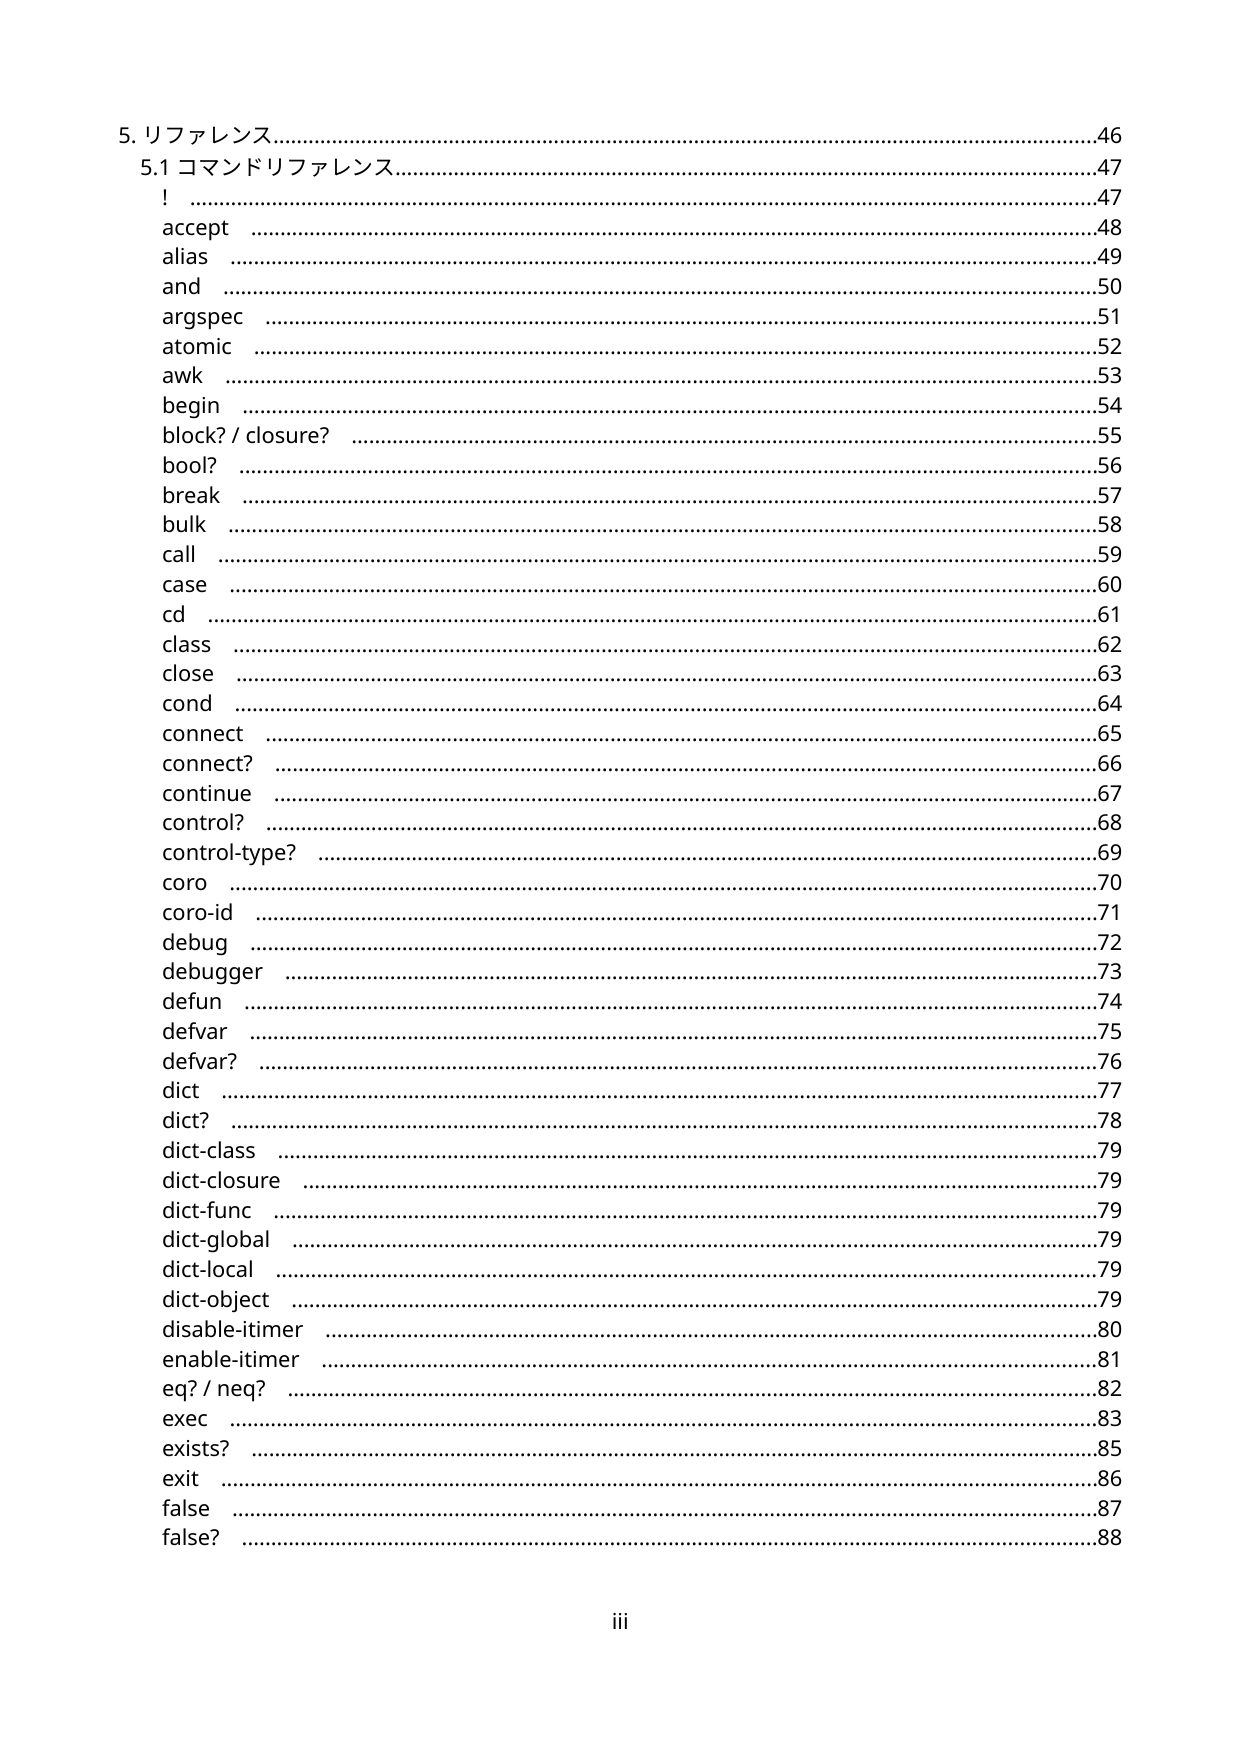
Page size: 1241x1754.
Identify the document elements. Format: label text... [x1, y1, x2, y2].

text and 50 [162, 271, 1122, 301]
text dict-global 79 [162, 1224, 1122, 1254]
text defvar 75 [162, 1016, 1122, 1046]
text dict-local 79 [162, 1254, 1122, 1284]
text debug 72 [162, 926, 1122, 956]
text eq? / neq? 82 [162, 1373, 1122, 1403]
text debugger 73 [162, 956, 1122, 986]
text defun 74 [162, 986, 1122, 1016]
text coro 70 [162, 867, 1122, 897]
text false 87 [162, 1492, 1122, 1522]
text control-type? 69 [162, 837, 1122, 867]
text dict-object 79 [162, 1284, 1122, 1314]
text dict 77 [162, 1075, 1122, 1105]
text exists? 85 [162, 1433, 1122, 1463]
text dict-class 79 [162, 1135, 1122, 1165]
text bulk 58 [162, 509, 1122, 539]
text case 60 [162, 569, 1122, 599]
text begin 54 [162, 390, 1122, 420]
text call 59 [162, 539, 1122, 569]
text ! 47 [162, 182, 1122, 211]
text dict-closure 79 [162, 1165, 1122, 1194]
text close 63 [162, 658, 1122, 688]
text disable-itimer 80 [162, 1314, 1122, 1343]
text class 62 [162, 628, 1122, 658]
text 5.1 コマンドリファレンス 47 [140, 150, 1122, 182]
text bool? 56 [162, 450, 1122, 479]
text defvar? 76 [162, 1046, 1122, 1075]
text enable-itimer 81 [162, 1343, 1122, 1373]
text connect? 66 [162, 748, 1122, 777]
text false? 88 [162, 1522, 1122, 1552]
text control? 68 [162, 807, 1122, 837]
text alias 49 [162, 241, 1122, 271]
text coro-id 71 [162, 897, 1122, 926]
text exec 83 [162, 1403, 1122, 1433]
text break 57 [162, 479, 1122, 509]
text cond 64 [162, 688, 1122, 718]
text accept 48 [162, 211, 1122, 241]
text cd 61 [162, 599, 1122, 628]
text connect 65 [162, 718, 1122, 748]
text argspec 51 [162, 301, 1122, 331]
text block? / closure? 55 [162, 420, 1122, 450]
text continue 67 [162, 777, 1122, 807]
text dict? 78 [162, 1105, 1122, 1135]
text 5. リファレンス 46 [118, 118, 1122, 150]
text awk 53 [162, 360, 1122, 390]
text exit 86 [162, 1463, 1122, 1492]
text atomic 52 [162, 331, 1122, 360]
text dict-func 79 [162, 1194, 1122, 1224]
